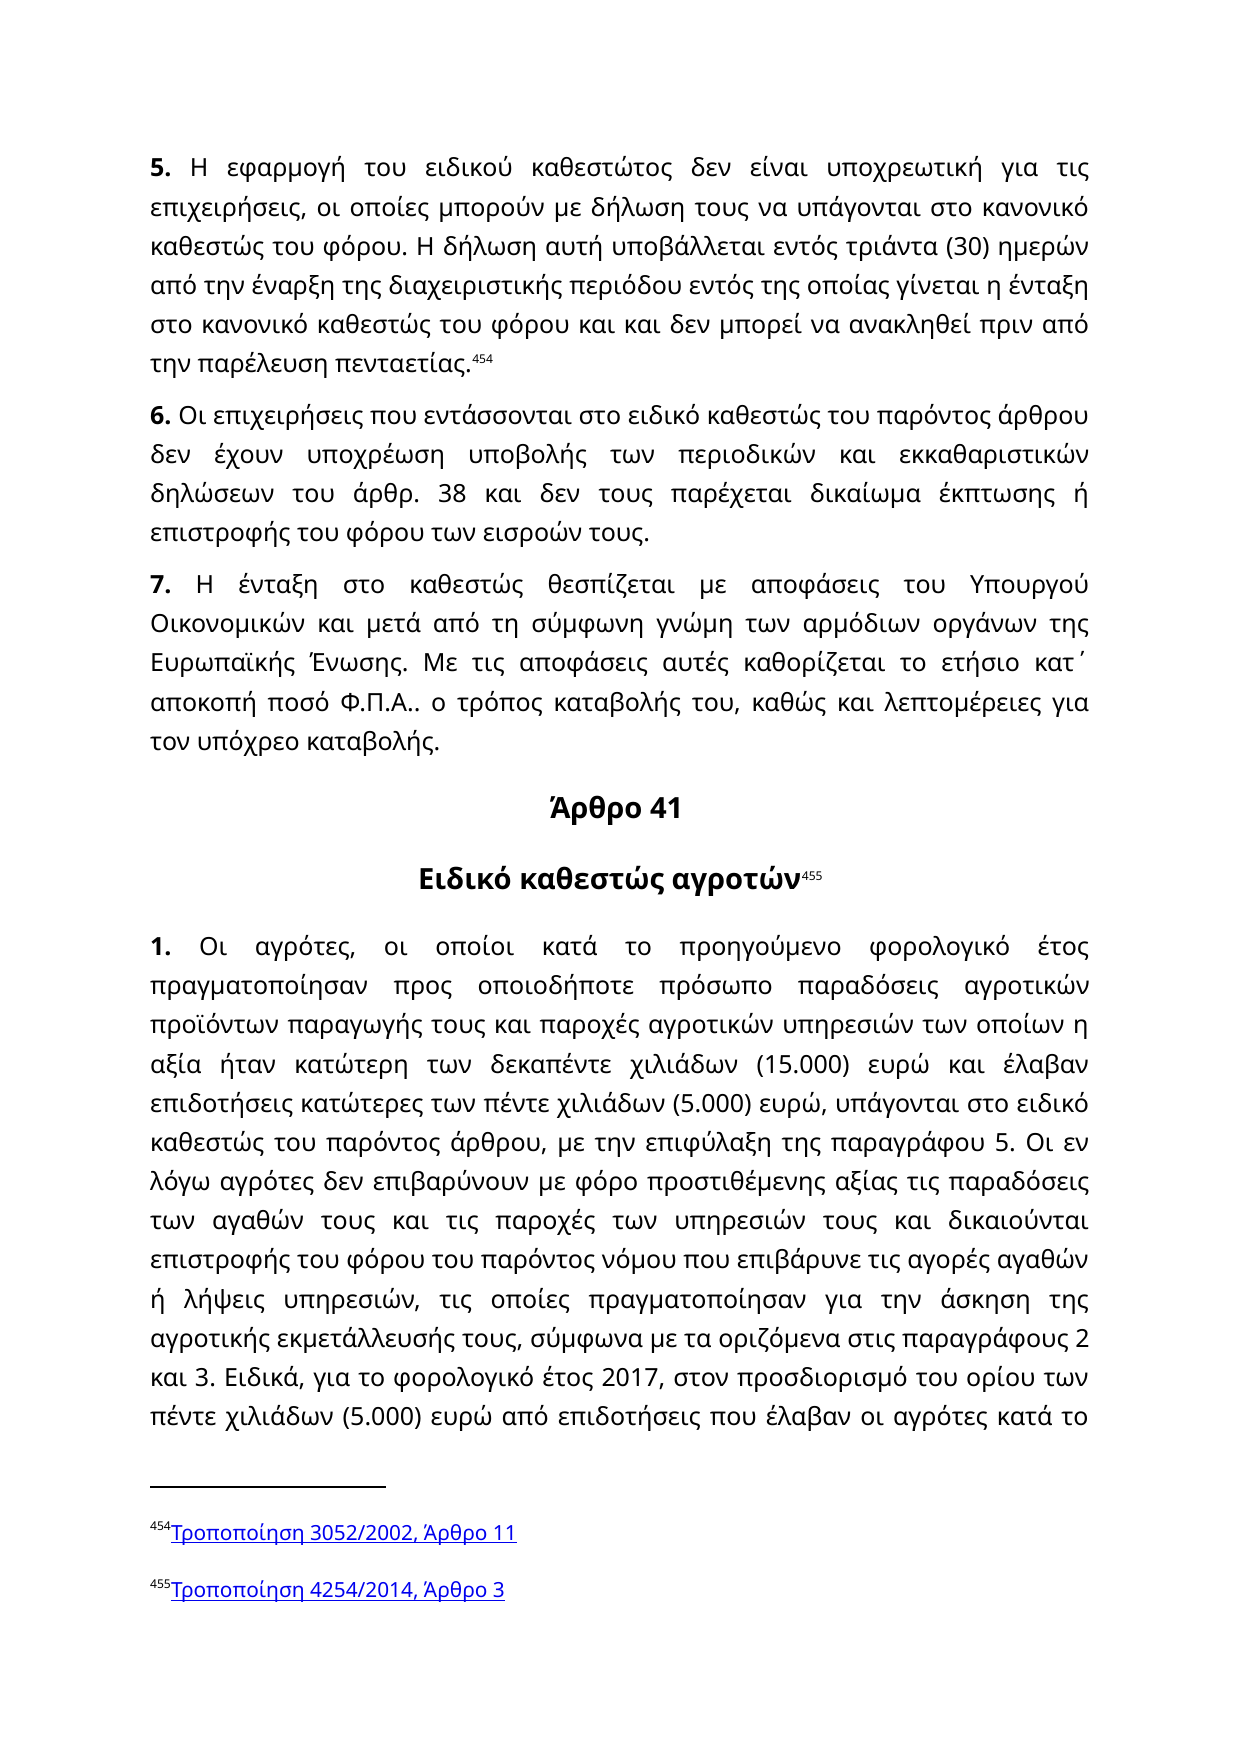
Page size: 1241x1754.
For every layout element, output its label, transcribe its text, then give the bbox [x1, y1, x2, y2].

text 5. Η εφαρμογή του ειδικού καθεστώτος δεν είναι υποχρεωτική για τις επιχειρήσεις, οι οποίες μπορούν με δήλωση τους να υπάγονται στο κανονικό καθεστώς του φόρου. Η δήλωση αυτή υποβάλλεται εντός τριάντα (30) ημερών από την έναρξη της διαχειριστικής περιόδου εντός της οποίας γίνεται η ένταξη στο κανονικό καθεστώς του φόρου και και δεν μπορεί να ανακληθεί πριν από την παρέλευση πενταετίας. [150, 150, 1090, 380]
subtitle Άρθρο 41 [150, 787, 1090, 827]
subtitle Ειδικό καθεστώς αγροτών [150, 858, 1090, 898]
text 1. Οι αγρότες, οι οποίοι κατά το προηγούμενο φορολογικό έτος πραγματοποίησαν προς οποιοδήποτε πρόσωπο παραδόσεις αγροτικών προϊόντων παραγωγής τους και παροχές αγροτικών υπηρεσιών των οποίων η αξία ήταν κατώτερη των δεκαπέντε χιλιάδων (15.000) ευρώ και έλαβαν επιδοτήσεις κατώτερες των πέντε χιλιάδων (5.000) ευρώ, υπάγονται στο ειδικό καθεστώς του παρόντος άρθρου, με την επιφύλαξη της παραγράφου 5. Οι εν λόγω αγρότες δεν επιβαρύνουν με φόρο προστιθέμενης αξίας τις παραδόσεις των αγαθών τους και τις παροχές των υπηρεσιών τους και δικαιούνται επιστροφής του φόρου του παρόντος νόμου που επιβάρυνε τις αγορές αγαθών ή λήψεις υπηρεσιών, τις οποίες πραγματοποίησαν για την άσκηση της αγροτικής εκμετάλλευσής τους, σύμφωνα με τα οριζόμενα στις παραγράφους 2 και 3. Ειδικά, για το φορολογικό έτος 2017, στον προσδιορισμό του ορίου των πέντε χιλιάδων (5.000) ευρώ από επιδοτήσεις που έλαβαν οι αγρότες κατά το [150, 929, 1090, 1433]
text 7. Η ένταξη στο καθεστώς θεσπίζεται με αποφάσεις του Υπουργού Οικονομικών και μετά από τη σύμφωνη γνώμη των αρμόδιων οργάνων της Ευρωπαϊκής Ένωσης. Με τις αποφάσεις αυτές καθορίζεται το ετήσιο κατ΄ αποκοπή ποσό Φ.Π.Α.. ο τρόπος καταβολής του, καθώς και λεπτομέρειες για τον υπόχρεο καταβολής. [150, 567, 1090, 757]
text Τροποποίηση 3052/2002, Άρθρο 11 [150, 1518, 1090, 1546]
text 6. Οι επιχειρήσεις που εντάσσονται στο ειδικό καθεστώς του παρόντος άρθρου δεν έχουν υποχρέωση υποβολής των περιοδικών και εκκαθαριστικών δηλώσεων του άρθρ. 38 και δεν τους παρέχεται δικαίωμα έκπτωσης ή επιστροφής του φόρου των εισροών τους. [150, 397, 1090, 549]
text Τροποποίηση 4254/2014, Άρθρο 3 [150, 1576, 1090, 1604]
